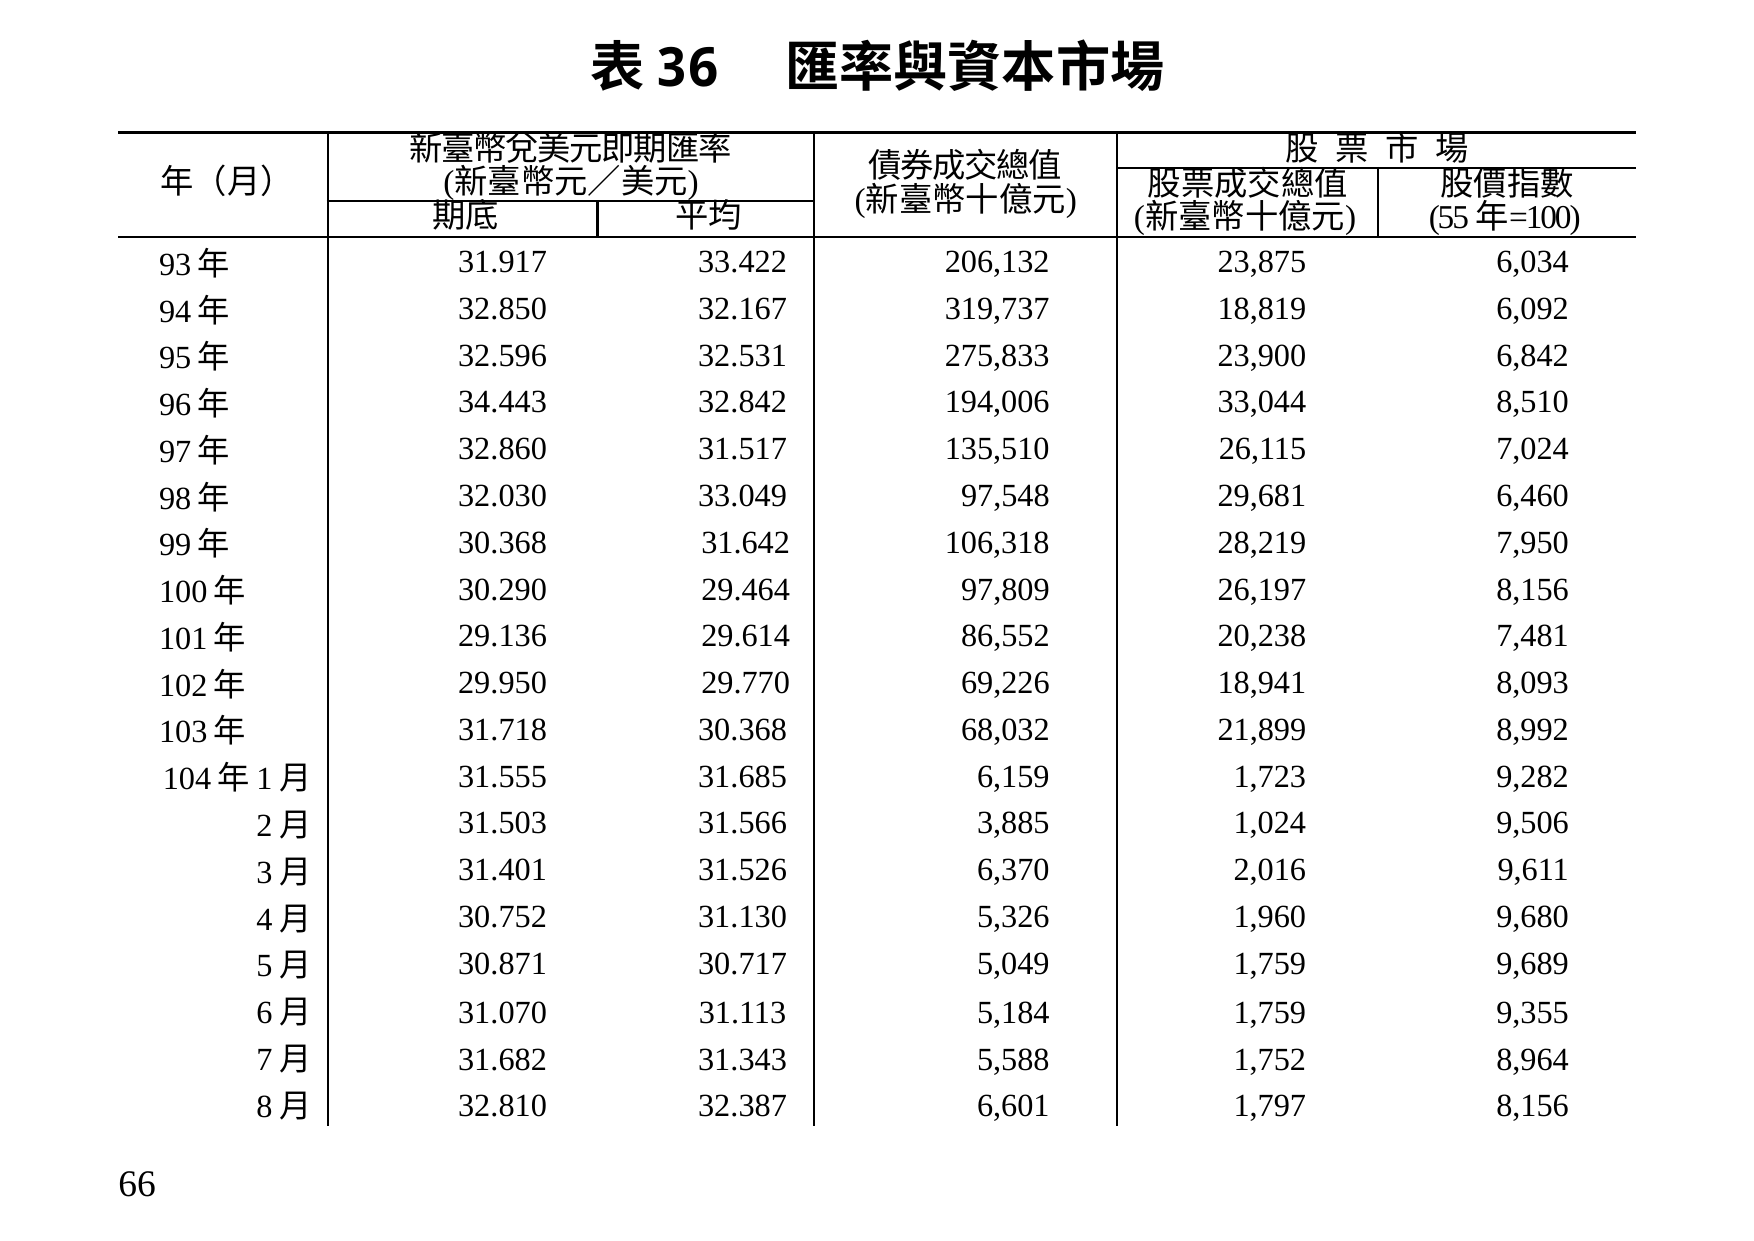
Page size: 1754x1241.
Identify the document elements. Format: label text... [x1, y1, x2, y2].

table_cell 30.717 [598, 939, 813, 986]
table_cell 26,115 [1118, 425, 1373, 472]
table_cell 32.030 [329, 472, 597, 518]
table_cell 32.596 [329, 331, 597, 378]
table_cell 30.368 [329, 518, 597, 565]
table_cell 31.503 [329, 799, 597, 846]
table_cell 31.566 [598, 799, 813, 846]
table_cell 32.387 [598, 1080, 813, 1126]
table_cell 5,049 [815, 939, 1116, 986]
table_cell 97年 [118, 425, 327, 472]
table_cell 9,611 [1374, 846, 1636, 892]
table_cell 106,318 [815, 518, 1116, 565]
table_cell 23,875 [1118, 238, 1373, 284]
table_cell 20,238 [1118, 612, 1373, 659]
table_cell 9,689 [1374, 939, 1636, 986]
table_header 股 票 市 場 [1118, 134, 1636, 167]
table_cell 86,552 [815, 612, 1116, 659]
table_cell 5,588 [815, 1033, 1116, 1079]
table_cell 32.850 [329, 285, 597, 331]
table_cell 31.070 [329, 986, 597, 1033]
table_cell 2,016 [1118, 846, 1373, 892]
table_cell 94年 [118, 285, 327, 331]
table_cell 30.290 [329, 565, 597, 612]
table_cell 31.682 [329, 1033, 597, 1079]
table_cell 32.842 [598, 378, 813, 425]
table_cell 1,960 [1118, 893, 1373, 939]
table_cell 33,044 [1118, 378, 1373, 425]
table_cell 3,885 [815, 799, 1116, 846]
table_cell 68,032 [815, 705, 1116, 752]
table_cell 97,809 [815, 565, 1116, 612]
table_cell 6,601 [815, 1080, 1116, 1126]
table_cell 319,737 [815, 285, 1116, 331]
table_cell 股價指數 (55年=100) [1379, 169, 1636, 236]
table_header 年（月） [118, 134, 327, 236]
table_cell 5月 [118, 939, 327, 986]
table_cell 期底 [329, 202, 596, 236]
table_cell 29.950 [329, 659, 597, 705]
table_cell 28,219 [1118, 518, 1373, 565]
table_cell 9,506 [1374, 799, 1636, 846]
table_cell 104年1月 [118, 752, 327, 799]
table_cell 97,548 [815, 472, 1116, 518]
table_cell 6,092 [1374, 285, 1636, 331]
table_cell 平均 [599, 202, 813, 236]
table_cell 31.401 [329, 846, 597, 892]
table_cell 7,950 [1374, 518, 1636, 565]
table_cell 1,024 [1118, 799, 1373, 846]
table_cell 29.614 [598, 612, 813, 659]
table_cell 206,132 [815, 238, 1116, 284]
table_cell 32.860 [329, 425, 597, 472]
table_cell 29.464 [598, 565, 813, 612]
table_cell 31.685 [598, 752, 813, 799]
table_header 債券成交總值 (新臺幣十億元) [815, 134, 1116, 236]
table_cell 5,184 [815, 986, 1116, 1033]
table_cell 31.130 [598, 893, 813, 939]
table_cell 1,759 [1118, 939, 1373, 986]
table_cell 23,900 [1118, 331, 1373, 378]
table_cell 93年 [118, 238, 327, 284]
table_cell 33.049 [598, 472, 813, 518]
table_cell 1,752 [1118, 1033, 1373, 1079]
table_cell 5,326 [815, 893, 1116, 939]
table_cell 31.343 [598, 1033, 813, 1079]
table_cell 9,680 [1374, 893, 1636, 939]
table_cell 8,992 [1374, 705, 1636, 752]
table_cell 29.770 [598, 659, 813, 705]
table_cell 31.113 [598, 986, 813, 1033]
table_cell 7,481 [1374, 612, 1636, 659]
table_cell 7,024 [1374, 425, 1636, 472]
table_cell 3月 [118, 846, 327, 892]
table_cell 26,197 [1118, 565, 1373, 612]
table_cell 31.526 [598, 846, 813, 892]
table_cell 100年 [118, 565, 327, 612]
table_cell 9,282 [1374, 752, 1636, 799]
table_cell 股票成交總值 (新臺幣十億元) [1118, 169, 1377, 236]
subtitle 表36 匯率與資本市場 [118, 24, 1636, 103]
table_cell 8,093 [1374, 659, 1636, 705]
table_cell 32.810 [329, 1080, 597, 1126]
table_cell 6,460 [1374, 472, 1636, 518]
table_cell 96年 [118, 378, 327, 425]
table_cell 4月 [118, 893, 327, 939]
table_header 新臺幣兌美元即期匯率 (新臺幣元／美元) [329, 134, 813, 200]
table_cell 135,510 [815, 425, 1116, 472]
table_cell 6,370 [815, 846, 1116, 892]
table_cell 275,833 [815, 331, 1116, 378]
table_cell 30.871 [329, 939, 597, 986]
table_cell 6,842 [1374, 331, 1636, 378]
table_cell 1,723 [1118, 752, 1373, 799]
table_cell 103年 [118, 705, 327, 752]
table_cell 18,941 [1118, 659, 1373, 705]
table_cell 1,759 [1118, 986, 1373, 1033]
table_cell 6,159 [815, 752, 1116, 799]
table_cell 31.555 [329, 752, 597, 799]
table_cell 8,156 [1374, 1080, 1636, 1126]
table_cell 8,510 [1374, 378, 1636, 425]
table_cell 32.531 [598, 331, 813, 378]
table_cell 8,964 [1374, 1033, 1636, 1079]
table_cell 98年 [118, 472, 327, 518]
table_cell 32.167 [598, 285, 813, 331]
table_cell 21,899 [1118, 705, 1373, 752]
table_cell 9,355 [1374, 986, 1636, 1033]
table_cell 18,819 [1118, 285, 1373, 331]
table_cell 30.368 [598, 705, 813, 752]
table_cell 194,006 [815, 378, 1116, 425]
table_cell 8月 [118, 1080, 327, 1126]
table_cell 6月 [118, 986, 327, 1033]
table_cell 102年 [118, 659, 327, 705]
table_cell 95年 [118, 331, 327, 378]
table_cell 7月 [118, 1033, 327, 1079]
table_cell 99年 [118, 518, 327, 565]
table_cell 1,797 [1118, 1080, 1373, 1126]
table_cell 30.752 [329, 893, 597, 939]
table_cell 31.642 [598, 518, 813, 565]
table_cell 33.422 [598, 238, 813, 284]
table_cell 31.517 [598, 425, 813, 472]
table_cell 31.917 [329, 238, 597, 284]
table_cell 8,156 [1374, 565, 1636, 612]
table_cell 2月 [118, 799, 327, 846]
table_cell 69,226 [815, 659, 1116, 705]
table_cell 31.718 [329, 705, 597, 752]
table_cell 29,681 [1118, 472, 1373, 518]
table_cell 29.136 [329, 612, 597, 659]
table_cell 34.443 [329, 378, 597, 425]
table_cell 101年 [118, 612, 327, 659]
table_cell 6,034 [1374, 238, 1636, 284]
